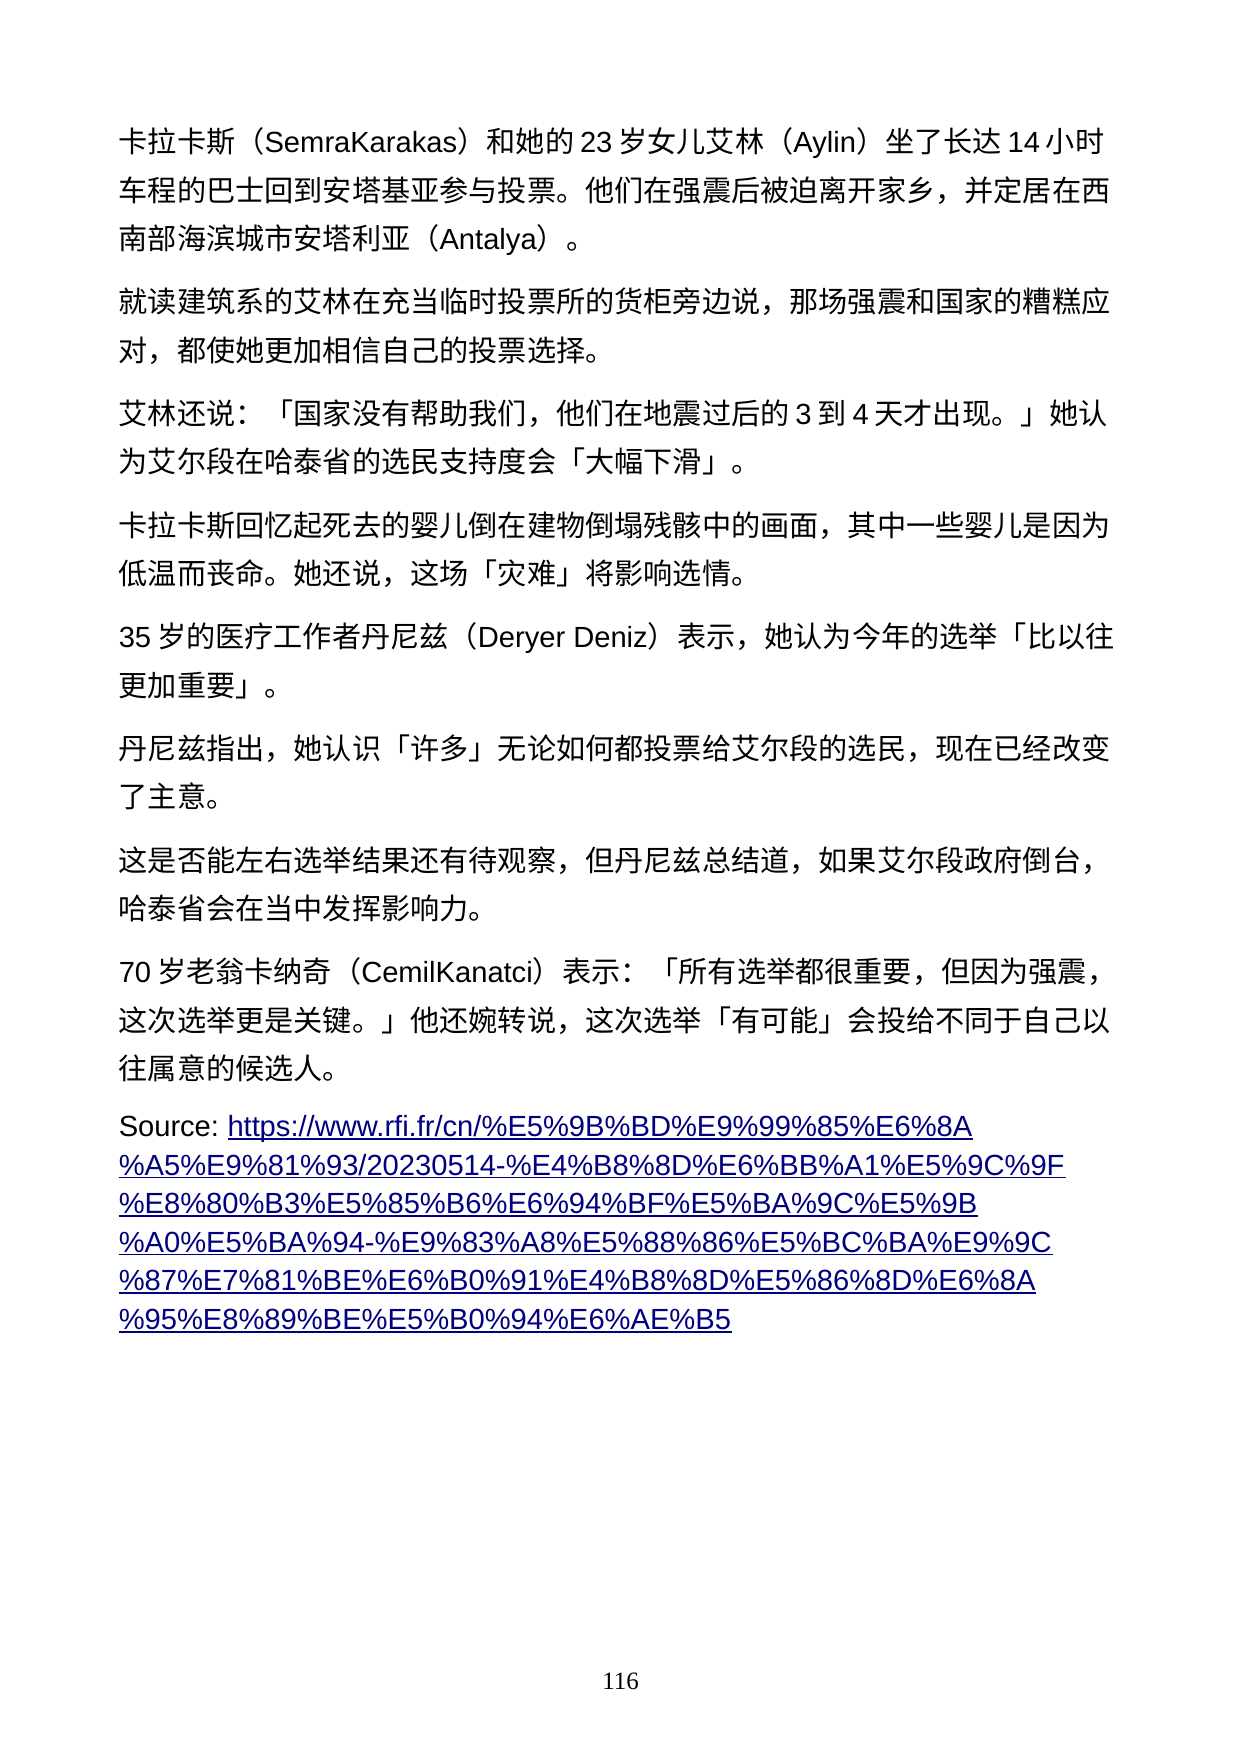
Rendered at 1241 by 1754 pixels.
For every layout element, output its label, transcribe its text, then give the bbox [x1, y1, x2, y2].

text 70岁老翁卡纳奇（CemilKanatci）表示：「所有选举都很重要，但因为强震，这次选举更是关键。」他还婉转说，这次选举「有可能」会投给不同于自己以往属意的候选人。 [118, 949, 1122, 1088]
text 卡拉卡斯回忆起死去的婴儿倒在建物倒塌残骸中的画面，其中一些婴儿是因为低温而丧命。她还说，这场「灾难」将影响选情。 [118, 502, 1122, 593]
text 卡拉卡斯（SemraKarakas）和她的23岁女儿艾林（Aylin）坐了长达14小时车程的巴士回到安塔基亚参与投票。他们在强震后被迫离开家乡，并定居在西南部海滨城市安塔利亚（Antalya）。 [118, 118, 1122, 258]
text 35岁的医疗工作者丹尼兹（Deryer Deniz）表示，她认为今年的选举「比以往更加重要」。 [118, 614, 1122, 704]
text 丹尼兹指出，她认识「许多」无论如何都投票给艾尔段的选民，现在已经改变了主意。 [118, 725, 1122, 816]
text Source: https://www.rfi.fr/cn/%E5%9B%BD%E9%99%85%E6%8A%A5%E9%81%93/20230514-%E4%B8%8D%E6%BB%A1%E5%9C%9F%E8%80%B3%E5%85%B6%E6%94%BF%E5%BA%9C%E5%9B%A0%E5%BA%94-%E9%83%A8%E5%88%86%E5%BC%BA%E9%9C%87%E7%81%BE%E6%B0%91%E4%B8%8D%E5%86%8D%E6%8A%95%E8%89%BE%E5%B0%94%E6%AE%B5 [118, 1109, 1122, 1335]
text 艾林还说：「国家没有帮助我们，他们在地震过后的3到4天才出现。」她认为艾尔段在哈泰省的选民支持度会「大幅下滑」。 [118, 390, 1122, 481]
text 就读建筑系的艾林在充当临时投票所的货柜旁边说，那场强震和国家的糟糕应对，都使她更加相信自己的投票选择。 [118, 279, 1122, 369]
text 这是否能左右选举结果还有待观察，但丹尼兹总结道，如果艾尔段政府倒台，哈泰省会在当中发挥影响力。 [118, 837, 1122, 928]
